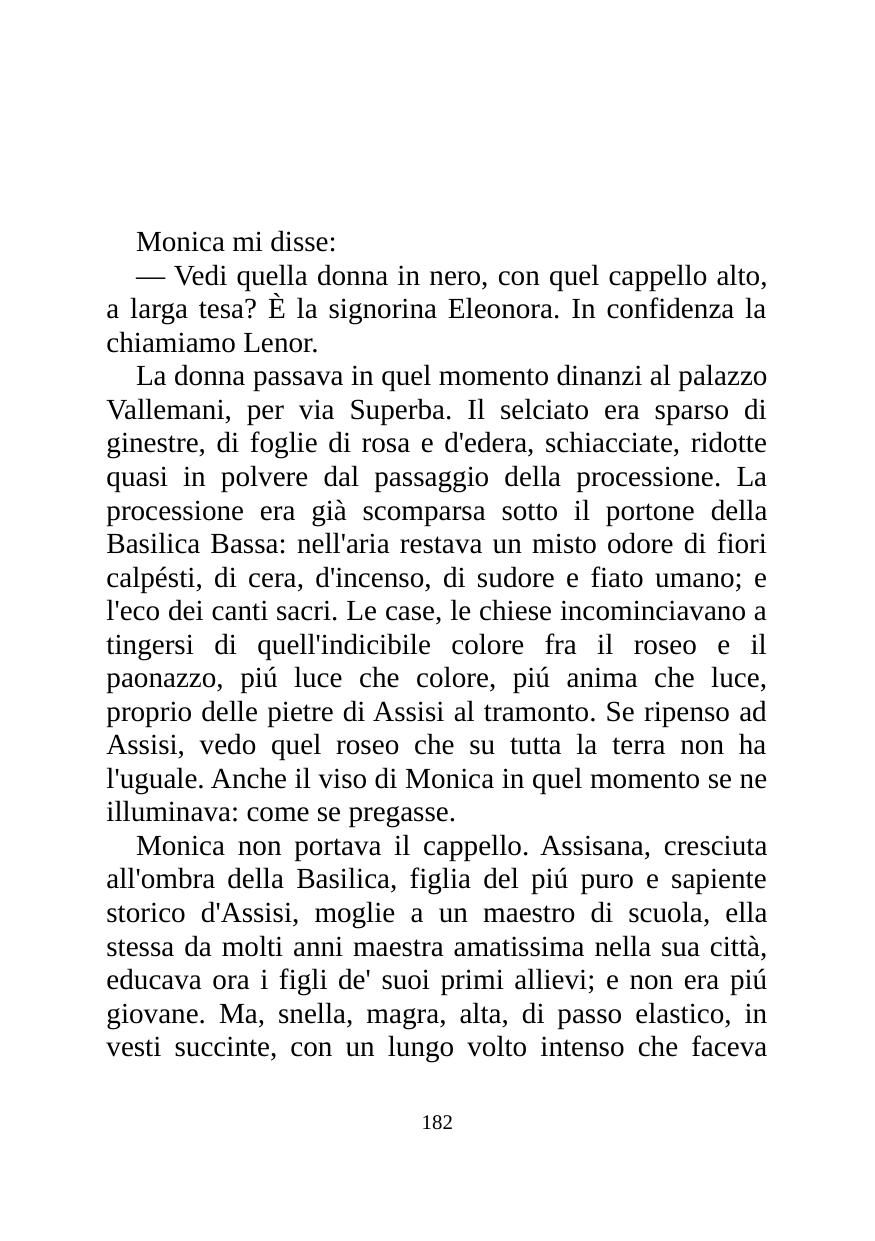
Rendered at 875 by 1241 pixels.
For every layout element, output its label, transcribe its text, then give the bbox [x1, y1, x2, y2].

text La donna passava in quel momento dinanzi al palazzo Vallemani, per via Superba. Il selciato era sparso di ginestre, di foglie di rosa e d'edera, schiacciate, ridotte quasi in polvere dal passaggio della processione. La processione era già scomparsa sotto il portone della Basilica Bassa: nell'aria restava un misto odore di fiori calpésti, di cera, d'incenso, di sudore e fiato umano; e l'eco dei canti sacri. Le case, le chiese incominciavano a tingersi di quell'indicibile colore fra il roseo e il paonazzo, piú luce che colore, piú anima che luce, proprio delle pietre di Assisi al tramonto. Se ripenso ad Assisi, vedo quel roseo che su tutta la terra non ha l'uguale. Anche il viso di Monica in quel momento se ne illuminava: come se pregasse. [106, 358, 768, 828]
text Monica mi disse: [106, 224, 768, 258]
text Monica non portava il cappello. Assisana, cresciuta all'ombra della Basilica, figlia del piú puro e sapiente storico d'Assisi, moglie a un maestro di scuola, ella stessa da molti anni maestra amatissima nella sua città, educava ora i figli de' suoi primi allievi; e non era piú giovane. Ma, snella, magra, alta, di passo elastico, in vesti succinte, con un lungo volto intenso che faceva [106, 828, 768, 1063]
text — Vedi quella donna in nero, con quel cappello alto, a larga tesa? È la signorina Eleonora. In confidenza la chiamiamo Lenor. [106, 258, 768, 358]
